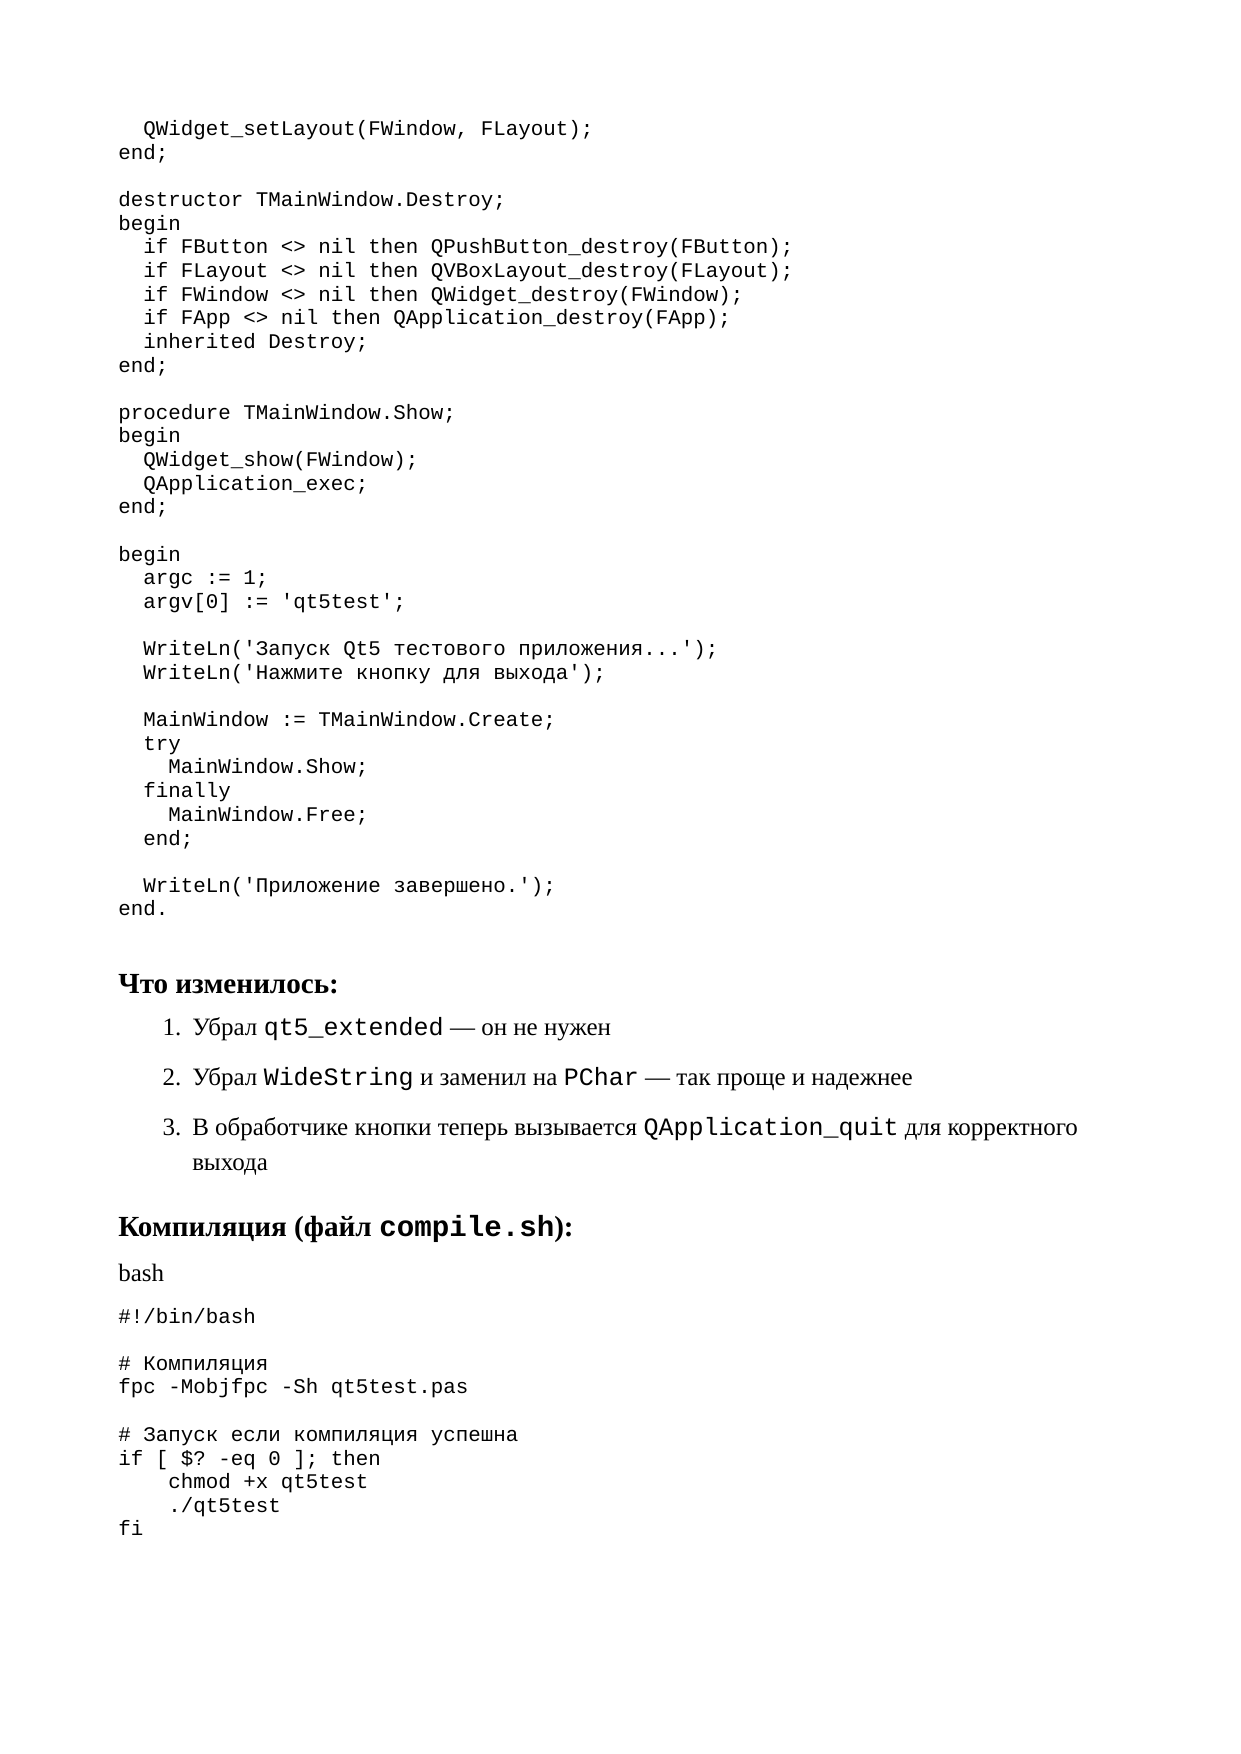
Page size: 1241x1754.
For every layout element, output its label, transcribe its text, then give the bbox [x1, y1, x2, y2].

text QWidget_setLayout(FWindow, FLayout); [118, 118, 1122, 142]
text #!/bin/bash [118, 1306, 1122, 1329]
text end; [118, 354, 1122, 378]
subtitle Что изменилось: [118, 966, 1122, 1000]
text WriteLn('Приложение завершено.'); [118, 875, 1122, 898]
text chmod +x qt5test [118, 1471, 1122, 1495]
list В обработчике кнопки теперь вызывается QApplication_quit для корректного выхода [162, 1112, 1122, 1176]
text fpc -Mobjfpc -Sh qt5test.pas [118, 1377, 1122, 1400]
text fi [118, 1518, 1122, 1542]
text QApplication_exec; [118, 473, 1122, 496]
text if FApp <> nil then QApplication_destroy(FApp); [118, 307, 1122, 331]
text if FButton <> nil then QPushButton_destroy(FButton); [118, 236, 1122, 260]
text MainWindow.Show; [118, 757, 1122, 780]
text begin [118, 426, 1122, 449]
text MainWindow := TMainWindow.Create; [118, 709, 1122, 733]
text try [118, 733, 1122, 757]
text ./qt5test [118, 1495, 1122, 1518]
text argc := 1; [118, 567, 1122, 591]
text bash [118, 1258, 1122, 1287]
text procedure TMainWindow.Show; [118, 402, 1122, 426]
text end; [118, 142, 1122, 165]
text end; [118, 496, 1122, 520]
text # Запуск если компиляция успешна [118, 1424, 1122, 1447]
list Убрал qt5_extended — он не нужен [162, 1012, 1122, 1043]
text argv[0] := 'qt5test'; [118, 591, 1122, 615]
text end; [118, 827, 1122, 851]
text inherited Destroy; [118, 331, 1122, 354]
subtitle Компиляция (файл compile.sh): [118, 1209, 1122, 1246]
text if FWindow <> nil then QWidget_destroy(FWindow); [118, 284, 1122, 307]
text end. [118, 898, 1122, 922]
text finally [118, 780, 1122, 804]
text begin [118, 544, 1122, 567]
text begin [118, 213, 1122, 236]
text # Компиляция [118, 1353, 1122, 1377]
text WriteLn('Нажмите кнопку для выхода'); [118, 662, 1122, 686]
text if FLayout <> nil then QVBoxLayout_destroy(FLayout); [118, 260, 1122, 284]
text MainWindow.Free; [118, 804, 1122, 827]
text if [ $? -eq 0 ]; then [118, 1447, 1122, 1471]
text QWidget_show(FWindow); [118, 449, 1122, 473]
text destructor TMainWindow.Destroy; [118, 189, 1122, 213]
list Убрал WideString и заменил на PChar — так проще и надежнее [162, 1062, 1122, 1093]
text WriteLn('Запуск Qt5 тестового приложения...'); [118, 638, 1122, 662]
